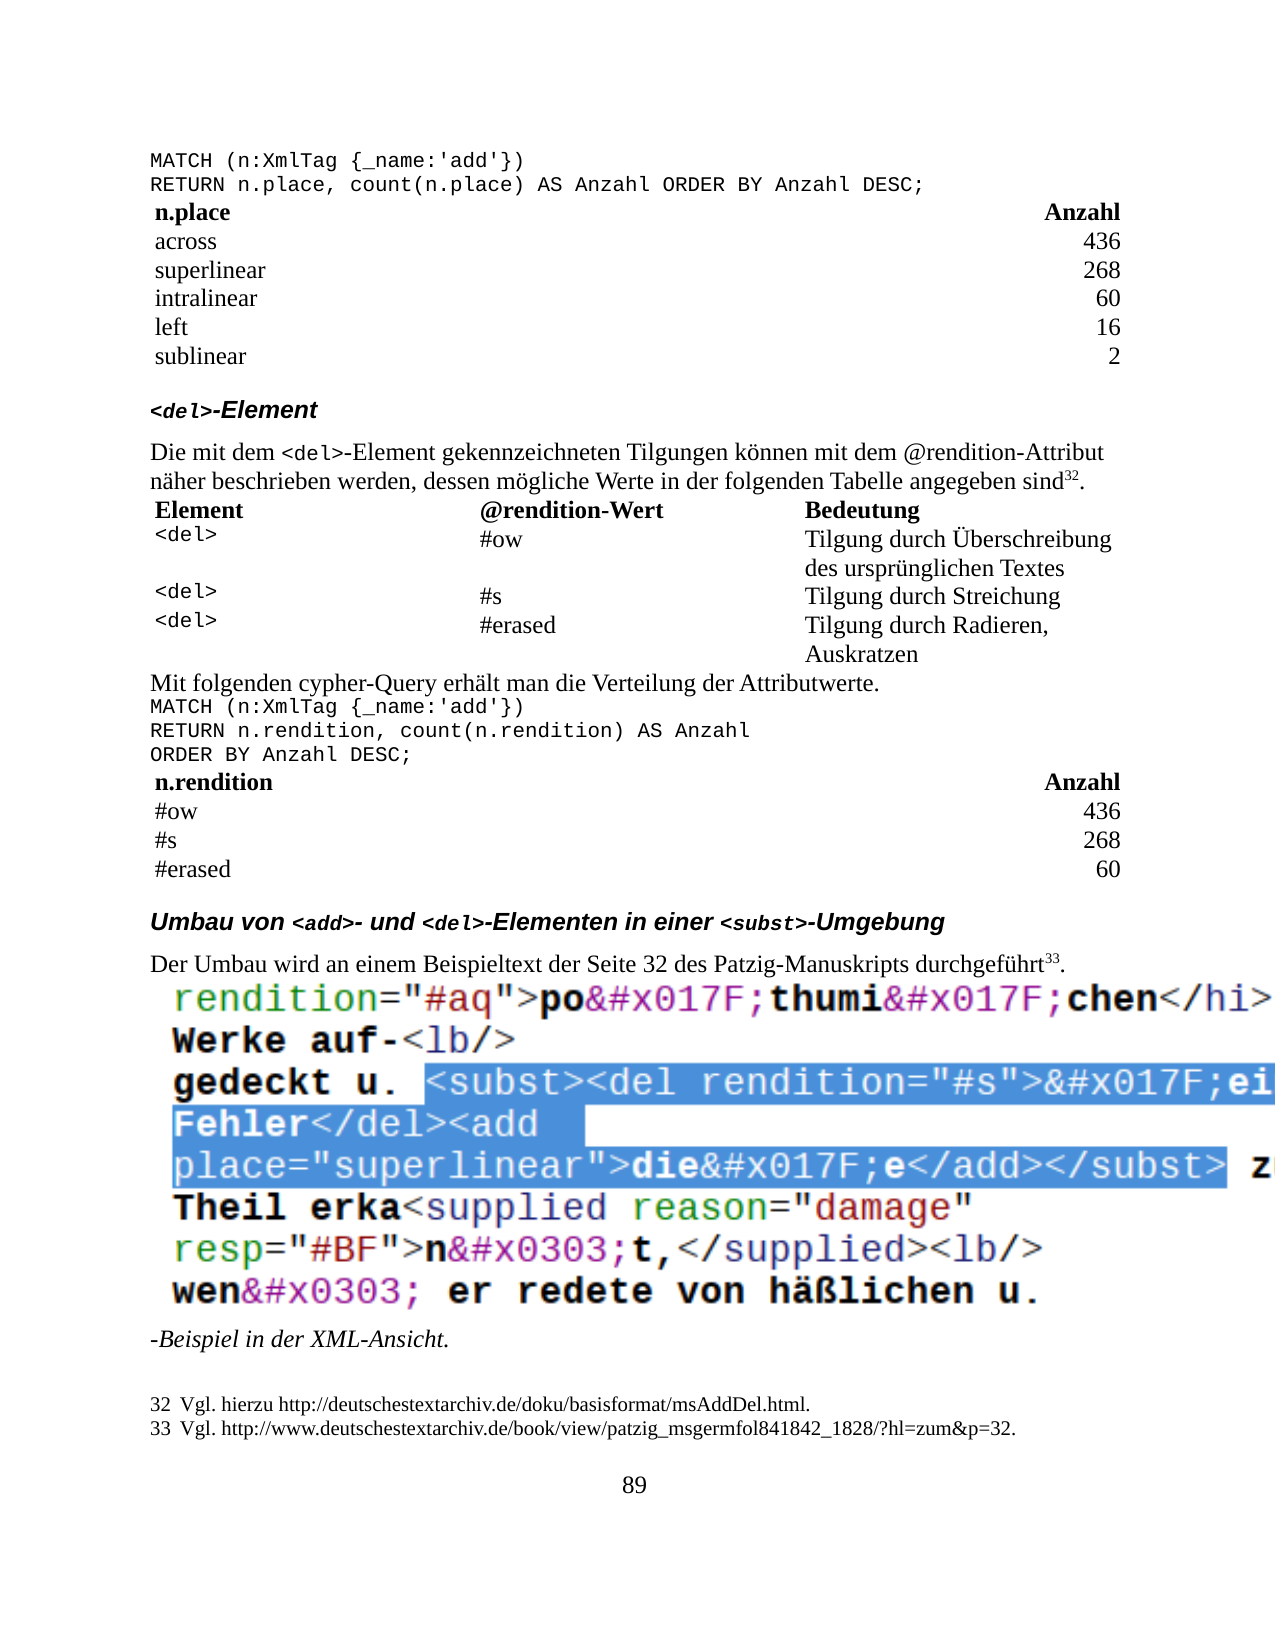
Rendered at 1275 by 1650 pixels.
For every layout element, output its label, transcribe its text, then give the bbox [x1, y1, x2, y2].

table_cell 60 [638, 284, 1125, 312]
subtitle Umbau von <add>- und <del>-Elementen in einer <subst>-Umgebung [150, 907, 1125, 937]
text Die mit dem <del>-Element gekennzeichneten Tilgungen können mit dem @rendition-Attribut näher beschrieben werden, dessen mögliche Werte in der folgenden Tabelle angegeben sind. [150, 437, 1125, 495]
text Mit folgenden cypher-Query erhält man die Verteilung der Attributwerte. [150, 668, 1125, 696]
table_cell 268 [638, 825, 1125, 854]
table_cell <del> [150, 581, 475, 610]
table_header @rendition-Wert [475, 495, 800, 524]
subtitle <del>-Element [150, 395, 1125, 424]
table_cell 436 [638, 796, 1125, 825]
table_cell intralinear [150, 284, 637, 312]
text RETURN n.place, count(n.place) AS Anzahl ORDER BY Anzahl DESC; [150, 174, 1125, 197]
table_cell 268 [638, 255, 1125, 283]
table_cell left [150, 312, 637, 341]
text MATCH (n:XmlTag {_name:'add'}) [150, 696, 1125, 720]
text RETURN n.rendition, count(n.rendition) AS Anzahl [150, 720, 1125, 744]
table_cell across [150, 226, 637, 255]
table_cell #ow [150, 796, 637, 825]
table_cell Tilgung durch Streichung [800, 581, 1125, 610]
table_header Anzahl [638, 197, 1125, 226]
table_cell sublinear [150, 341, 637, 370]
text MATCH (n:XmlTag {_name:'add'}) [150, 150, 1125, 174]
table_header Element [150, 495, 475, 524]
table_header n.place [150, 197, 637, 226]
text -Beispiel in der XML-Ansicht. [150, 1324, 1125, 1353]
table_cell <del> [150, 524, 475, 581]
table_header n.rendition [150, 768, 637, 796]
table_cell 2 [638, 341, 1125, 370]
table_cell <del> [150, 610, 475, 668]
picture [150, 978, 1275, 1312]
text Vgl. hierzu http://deutschestextarchiv.de/doku/basisformat/msAddDel.html. [150, 1392, 1125, 1416]
table_cell #s [475, 581, 800, 610]
table_cell 436 [638, 226, 1125, 255]
text Vgl. http://www.deutschestextarchiv.de/book/view/patzig_msgermfol841842_1828/?hl=zum&p=32. [150, 1416, 1125, 1440]
text Der Umbau wird an einem Beispieltext der Seite 32 des Patzig-Manuskripts durchgeführt. [150, 949, 1125, 978]
table_cell 16 [638, 312, 1125, 341]
text ORDER BY Anzahl DESC; [150, 744, 1125, 767]
table_header Bedeutung [800, 495, 1125, 524]
table_cell #erased [475, 610, 800, 668]
table_cell #erased [150, 854, 637, 882]
table_cell Tilgung durch Radieren, Auskratzen [800, 610, 1125, 668]
table_cell superlinear [150, 255, 637, 283]
table_cell Tilgung durch Überschreibung des ursprünglichen Textes [800, 524, 1125, 581]
table_header Anzahl [638, 768, 1125, 796]
table_cell #s [150, 825, 637, 854]
table_cell #ow [475, 524, 800, 581]
table_cell 60 [638, 854, 1125, 882]
